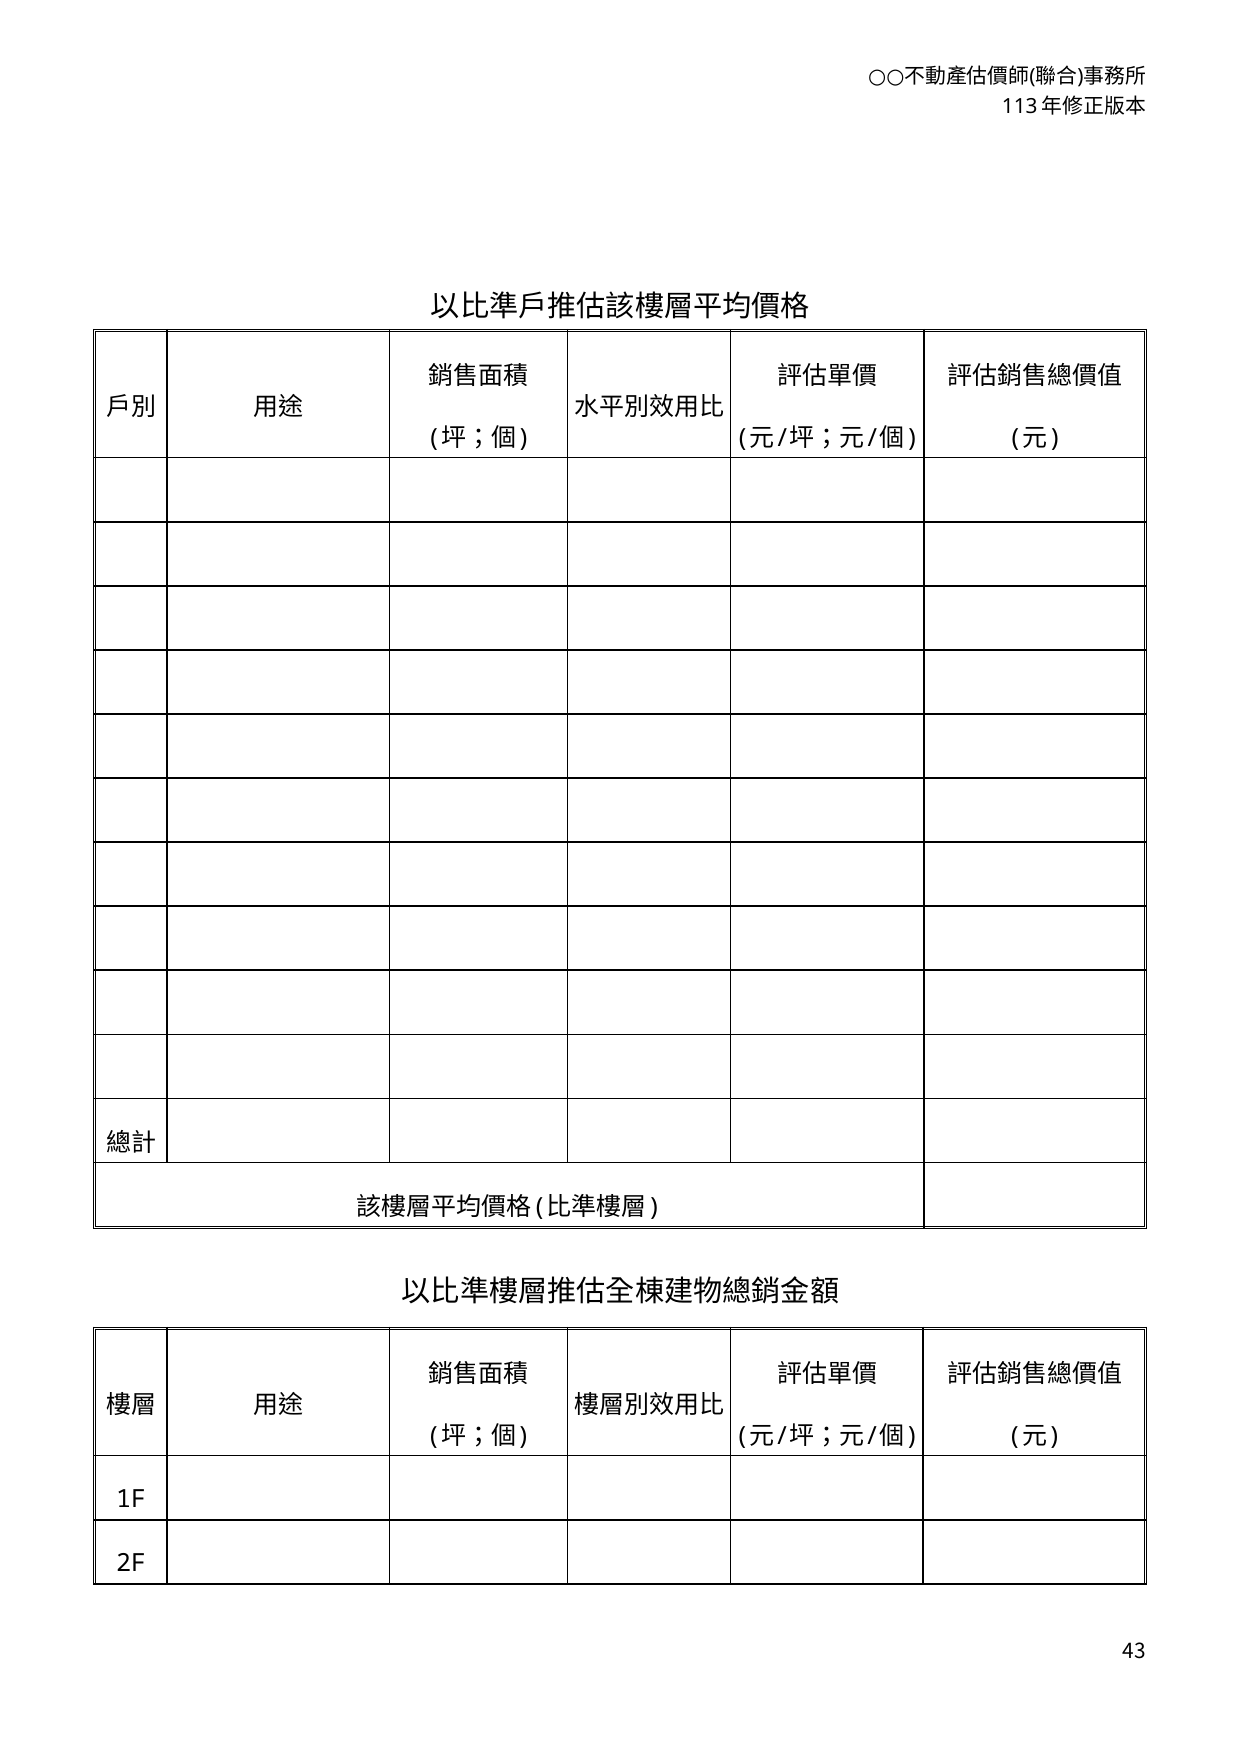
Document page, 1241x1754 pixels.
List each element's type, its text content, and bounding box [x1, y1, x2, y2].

table_cell [390, 971, 567, 1033]
table_cell [568, 843, 730, 905]
table_cell [731, 843, 923, 905]
table_cell [96, 779, 166, 841]
table_cell [731, 651, 923, 713]
table_header 評估單價 (元/坪；元/個) [731, 332, 923, 457]
table_header 樓層別效用比 [568, 1330, 730, 1455]
table_cell [168, 779, 389, 841]
table_cell [731, 458, 923, 521]
table_cell [96, 651, 166, 713]
table_header 用途 [168, 1330, 389, 1455]
table_cell [168, 715, 389, 777]
table_header 評估單價 (元/坪；元/個) [731, 1330, 922, 1455]
table_header 評估銷售總價值 (元) [924, 1330, 1144, 1455]
table_cell [731, 1099, 923, 1162]
table_cell [568, 1521, 730, 1583]
table_cell [168, 907, 389, 969]
table_cell [168, 1035, 389, 1097]
table_cell [925, 1163, 1144, 1226]
table_cell [731, 907, 923, 969]
table_header 評估銷售總價值 (元) [925, 332, 1144, 457]
table_cell [925, 651, 1144, 713]
table_cell [925, 907, 1144, 969]
table_cell [390, 1521, 567, 1583]
table_cell [96, 587, 166, 649]
table_cell [731, 779, 923, 841]
table_cell [924, 1521, 1144, 1583]
table_cell [568, 971, 730, 1033]
table_cell [168, 523, 389, 585]
table_cell [731, 971, 923, 1033]
table_cell [731, 715, 923, 777]
table_cell [168, 651, 389, 713]
table_cell [96, 715, 166, 777]
table_cell [168, 1456, 389, 1519]
table_cell [390, 907, 567, 969]
table_cell [390, 651, 567, 713]
table_cell [568, 1456, 730, 1519]
table_cell [925, 1035, 1144, 1097]
table_cell [168, 1099, 389, 1162]
table_cell [731, 1035, 923, 1097]
table_cell [168, 587, 389, 649]
table_cell 2F [96, 1521, 166, 1583]
table_header 樓層 [96, 1330, 166, 1455]
table_cell [731, 587, 923, 649]
table_cell [568, 715, 730, 777]
table_cell [925, 523, 1144, 585]
table_cell 總計 [96, 1099, 166, 1162]
table_cell [925, 715, 1144, 777]
table_cell [390, 458, 567, 521]
table_header 用途 [168, 332, 389, 457]
table_cell [96, 971, 166, 1033]
table_cell [168, 843, 389, 905]
table_header 銷售面積 (坪；個) [390, 332, 567, 457]
table_cell [168, 1521, 389, 1583]
table_cell [924, 1456, 1144, 1519]
table_cell [96, 1035, 166, 1097]
table_cell [925, 779, 1144, 841]
table_cell [568, 523, 730, 585]
table_header 戶別 [96, 332, 166, 457]
table_cell [568, 779, 730, 841]
table_cell [390, 843, 567, 905]
table_cell 該樓層平均價格(比準樓層) [96, 1163, 923, 1226]
table_cell [731, 523, 923, 585]
table_cell 1F [96, 1456, 166, 1519]
table_cell [568, 651, 730, 713]
table_header 水平別效用比 [568, 332, 730, 457]
table_cell [390, 779, 567, 841]
table_cell [96, 843, 166, 905]
text 以比準樓層推估全棟建物總銷金額 [94, 1247, 1146, 1310]
table_cell [925, 458, 1144, 521]
table_cell [925, 843, 1144, 905]
table_cell [925, 1099, 1144, 1162]
table_cell [568, 458, 730, 521]
table_cell [96, 458, 166, 521]
table_cell [390, 587, 567, 649]
table_cell [568, 907, 730, 969]
table_cell [925, 587, 1144, 649]
table_cell [96, 523, 166, 585]
table_cell [731, 1521, 922, 1583]
table_cell [568, 587, 730, 649]
table_cell [568, 1099, 730, 1162]
table_cell [168, 458, 389, 521]
table_cell [96, 907, 166, 969]
table_cell [568, 1035, 730, 1097]
table_cell [168, 971, 389, 1033]
text 以比準戶推估該樓層平均價格 [94, 262, 1146, 324]
table_cell [390, 1099, 567, 1162]
table_cell [925, 971, 1144, 1033]
table_header 銷售面積 (坪；個) [390, 1330, 567, 1455]
table_cell [731, 1456, 922, 1519]
table_cell [390, 523, 567, 585]
table_cell [390, 1035, 567, 1097]
table_cell [390, 715, 567, 777]
table_cell [390, 1456, 567, 1519]
